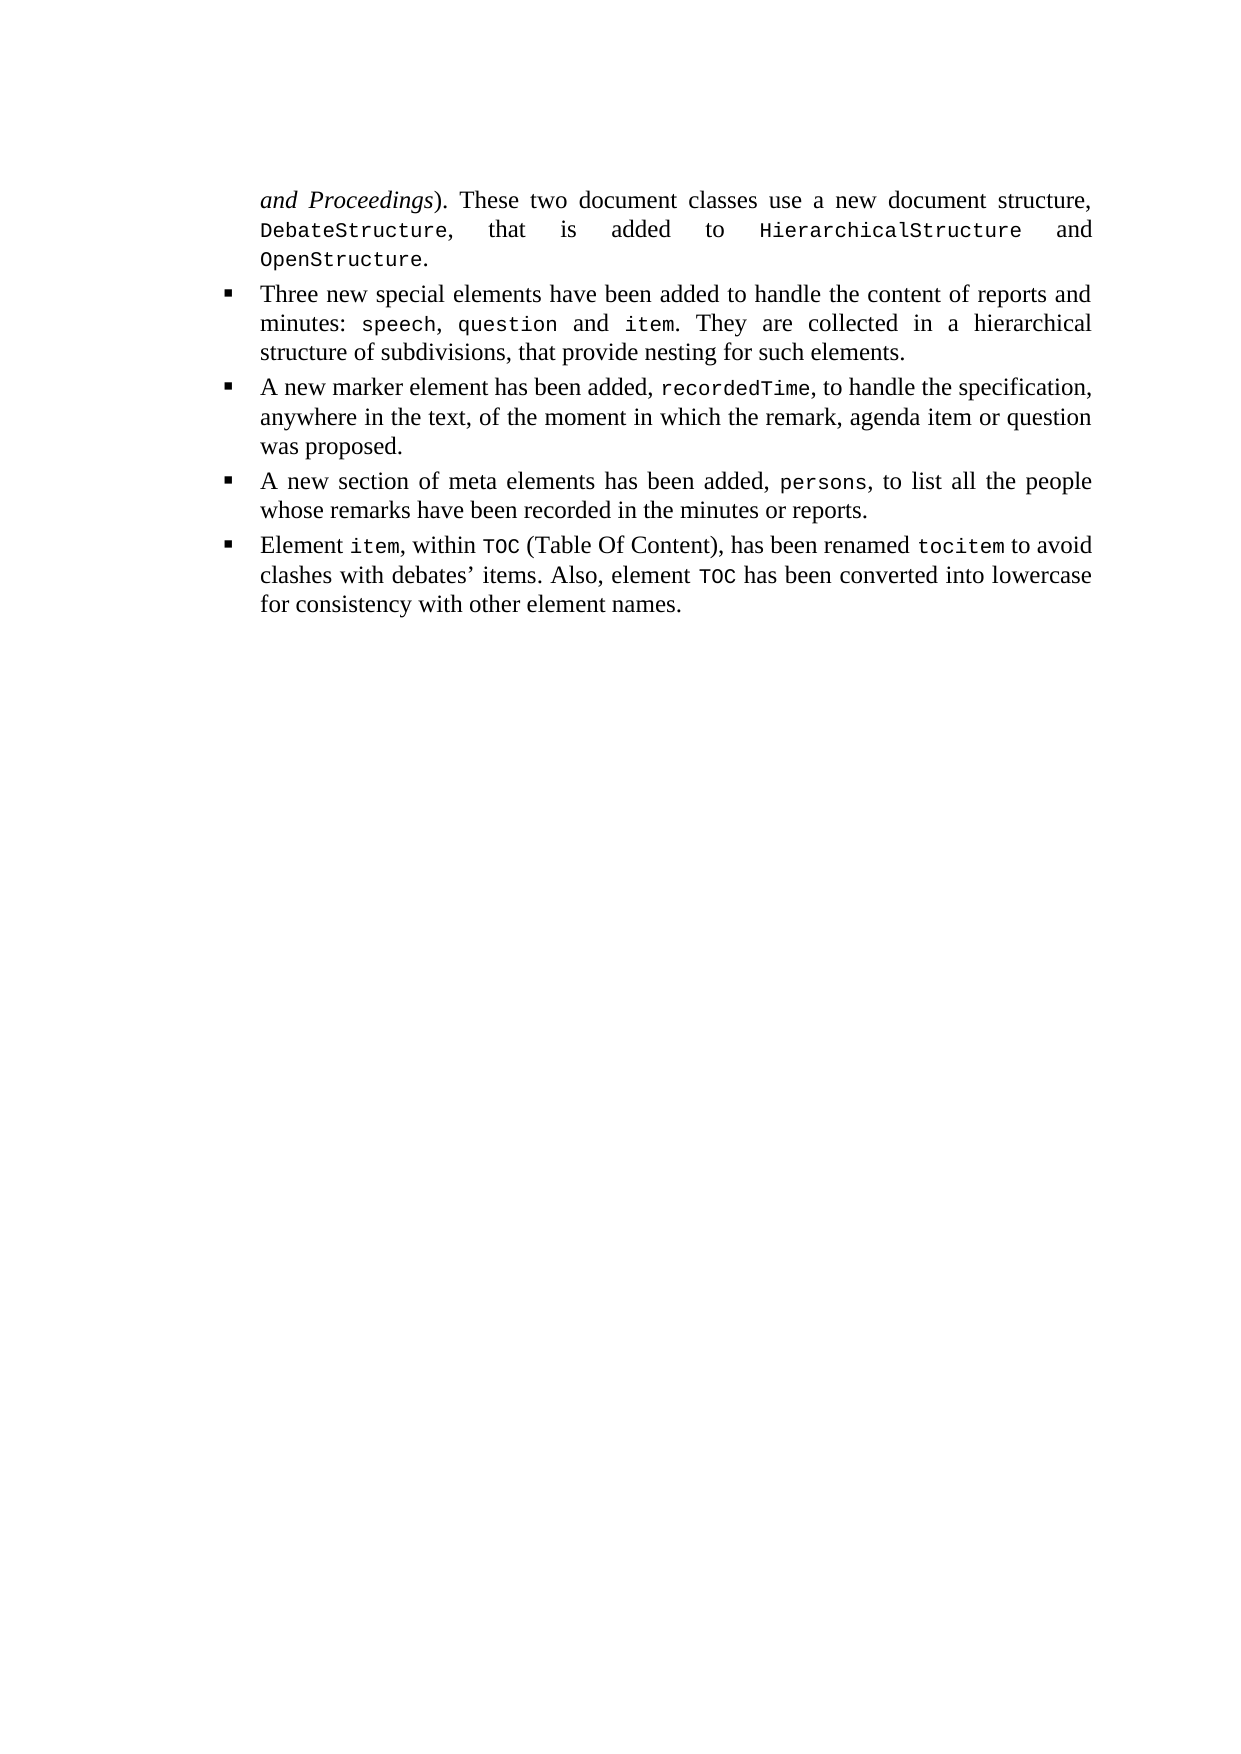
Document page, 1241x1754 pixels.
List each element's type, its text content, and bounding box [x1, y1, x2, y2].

list Element item, within TOC (Table Of Content), has been renamed tocitem to avoid clashes with debates’ items. Also, element TOC has been converted into lowercase for consistency with other element names. [222, 530, 1092, 618]
list A new section of meta elements has been added, persons, to list all the people whose remarks have been recorded in the minutes or reports. [222, 466, 1092, 524]
list A new marker element has been added, recordedTime, to handle the specification, anywhere in the text, of the moment in which the remark, agenda item or question was proposed. [222, 372, 1092, 459]
list Three new special elements have been added to handle the content of reports and minutes: speech, question and item. They are collected in a hierarchical structure of subdivisions, that provide nesting for such elements. [222, 279, 1092, 366]
list and Proceedings). These two document classes use a new document structure, DebateStructure, that is added to HierarchicalStructure and OpenStructure. [222, 185, 1092, 273]
